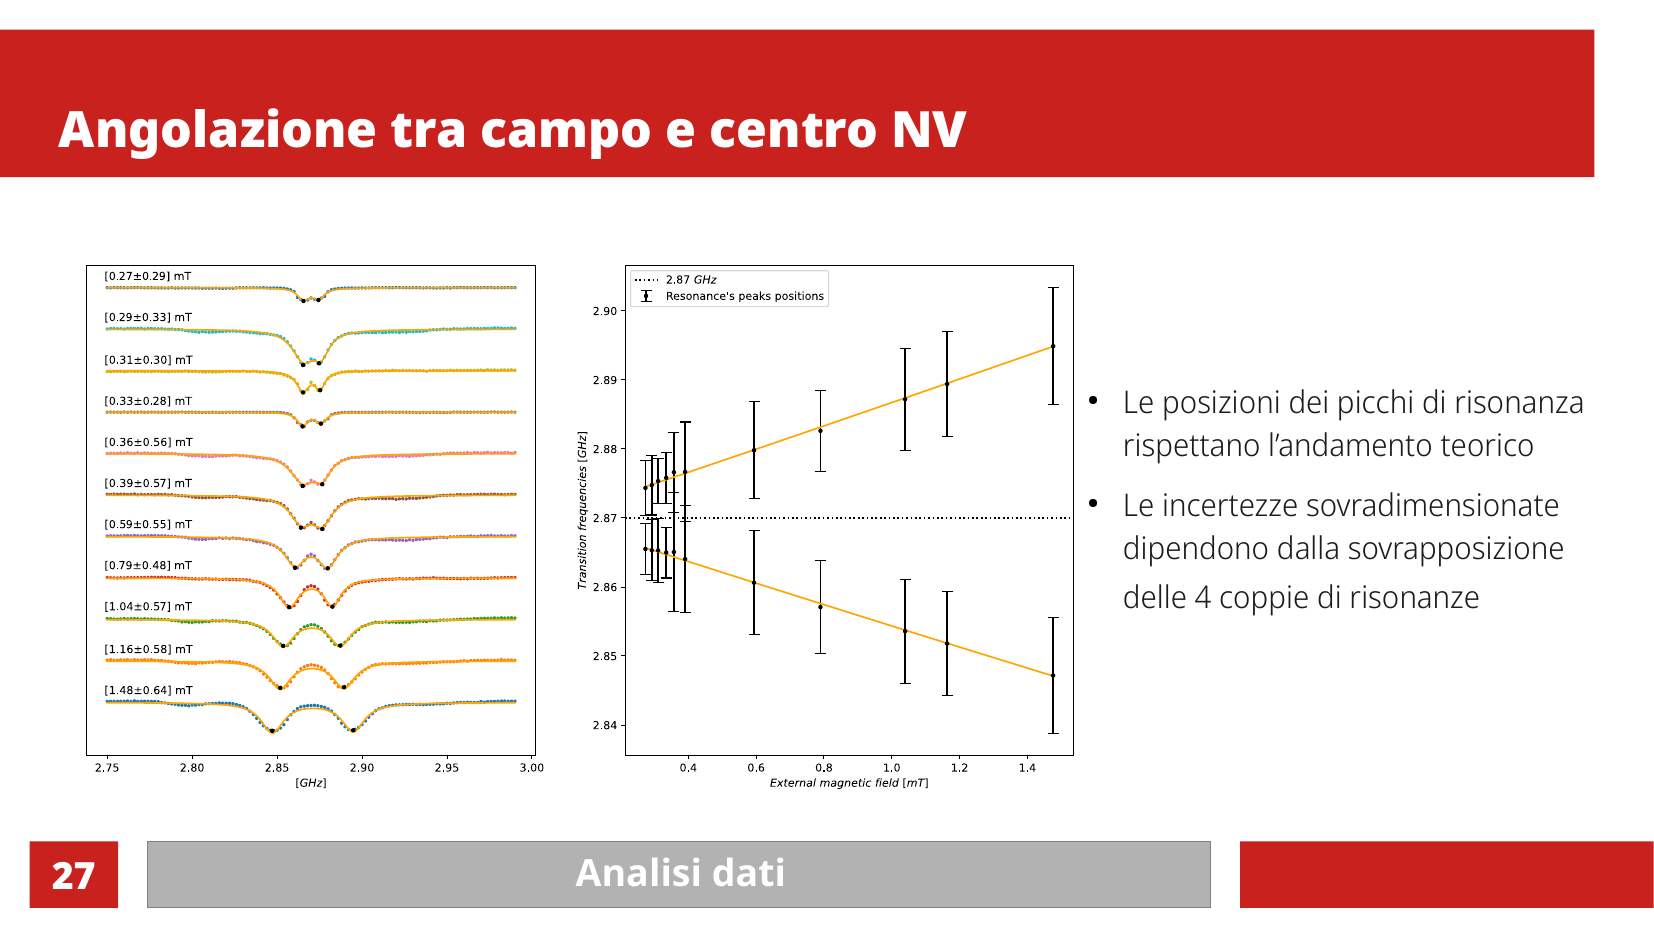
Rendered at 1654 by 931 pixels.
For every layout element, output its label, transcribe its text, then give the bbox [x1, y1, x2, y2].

picture [0, 180, 1206, 839]
title Angolazione tra campo e centro NV [59, 44, 1595, 163]
text_box Analisi dati [155, 839, 1206, 905]
list Le posizioni dei picchi di risonanza rispettano l’andamento teorico Le incertezze sovradimensionate dipendono dalla sovrapposizione delle 4 coppie di risonanze [1206, 211, 1613, 788]
